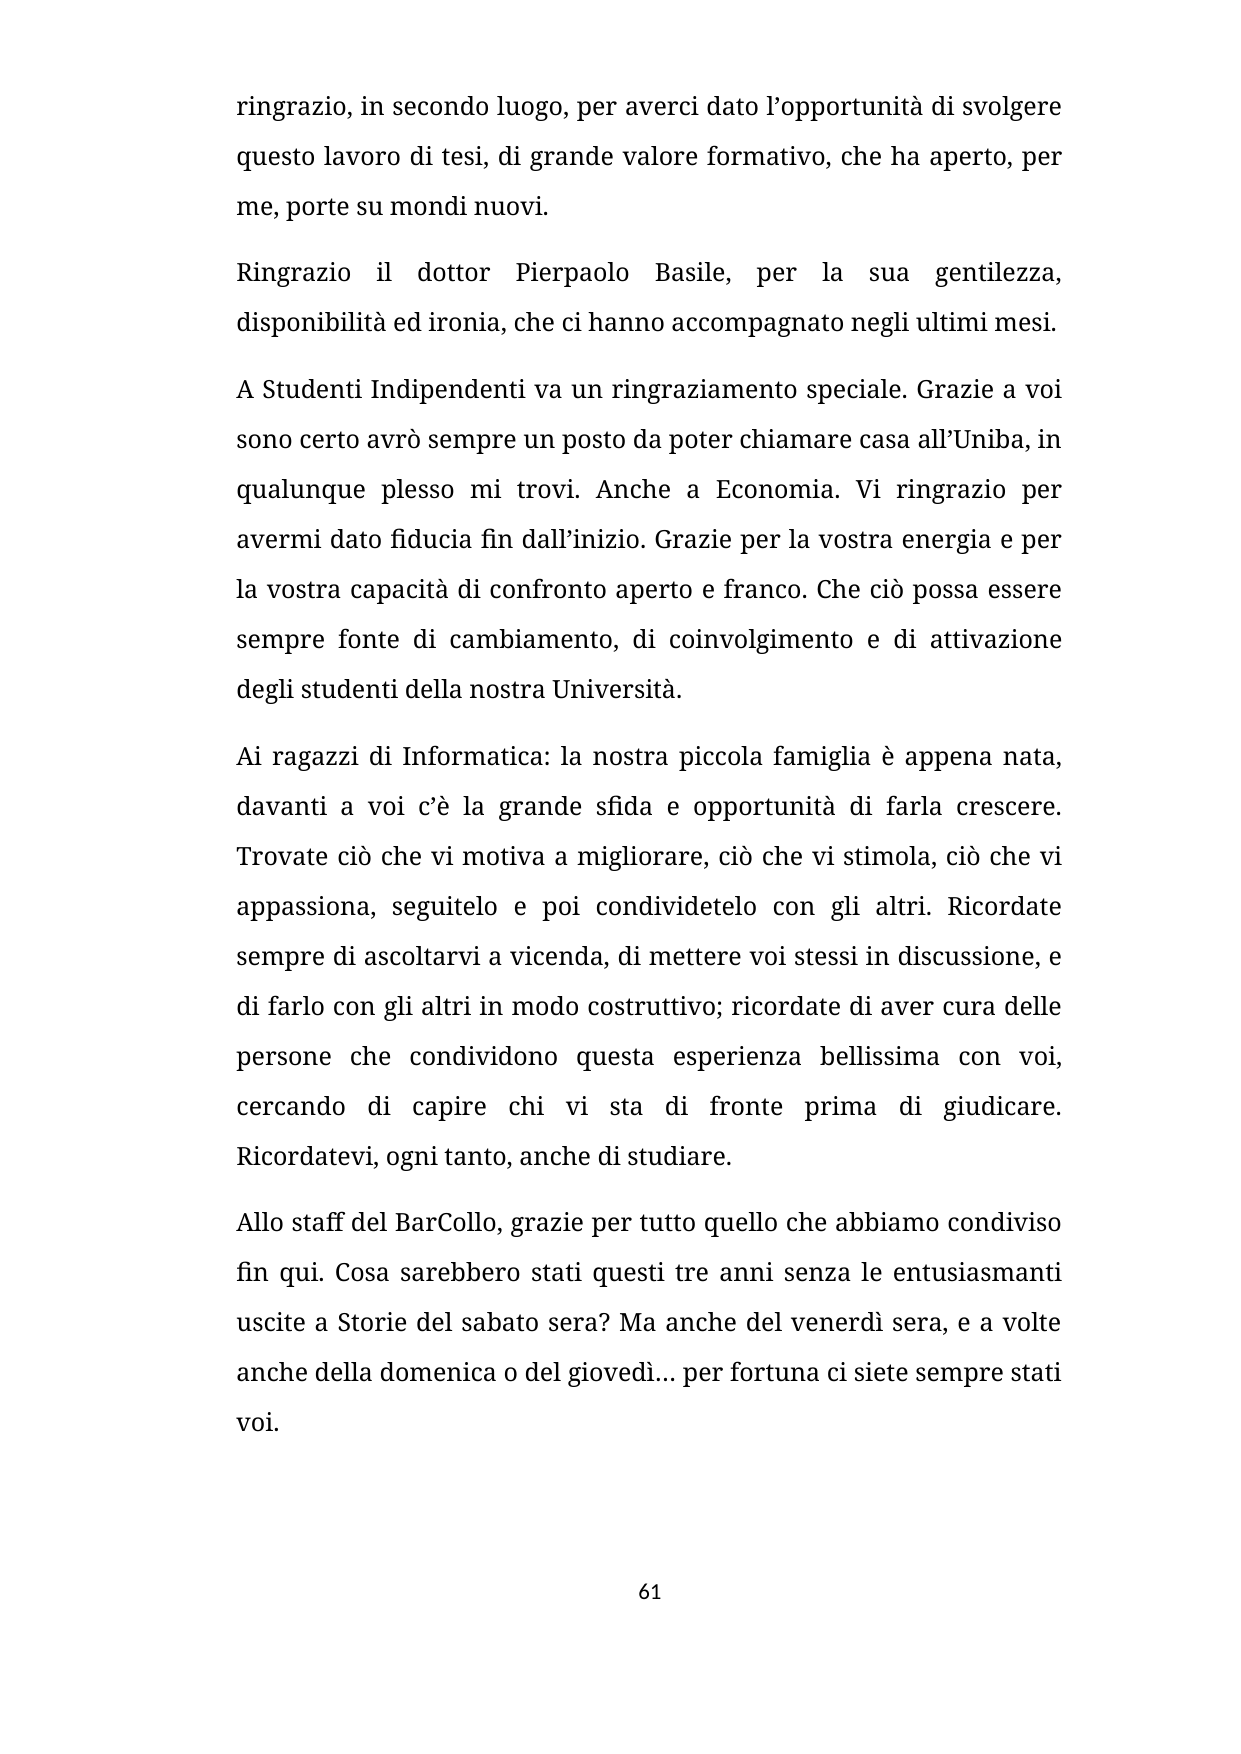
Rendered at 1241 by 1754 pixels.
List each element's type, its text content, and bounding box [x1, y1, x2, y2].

text A Studenti Indipendenti va un ringraziamento speciale. Grazie a voi sono certo avrò sempre un posto da poter chiamare casa all’Uniba, in qualunque plesso mi trovi. Anche a Economia. Vi ringrazio per avermi dato fiducia fin dall’inizio. Grazie per la vostra energia e per la vostra capacità di confronto aperto e franco. Che ciò possa essere sempre fonte di cambiamento, di coinvolgimento e di attivazione degli studenti della nostra Università. [236, 358, 1063, 708]
text Ringrazio il dottor Pierpaolo Basile, per la sua gentilezza, disponibilità ed ironia, che ci hanno accompagnato negli ultimi mesi. [236, 242, 1063, 342]
text Ai ragazzi di Informatica: la nostra piccola famiglia è appena nata, davanti a voi c’è la grande sfida e opportunità di farla crescere. Trovate ciò che vi motiva a migliorare, ciò che vi stimola, ciò che vi appassiona, seguitelo e poi condividetelo con gli altri. Ricordate sempre di ascoltarvi a vicenda, di mettere voi stessi in discussione, e di farlo con gli altri in modo costruttivo; ricordate di aver cura delle persone che condividono questa esperienza bellissima con voi, cercando di capire chi vi sta di fronte prima di giudicare. Ricordatevi, ogni tanto, anche di studiare. [236, 725, 1063, 1175]
text ringrazio, in secondo luogo, per averci dato l’opportunità di svolgere questo lavoro di tesi, di grande valore formativo, che ha aperto, per me, porte su mondi nuovi. [236, 75, 1063, 225]
text Allo staff del BarCollo, grazie per tutto quello che abbiamo condiviso fin qui. Cosa sarebbero stati questi tre anni senza le entusiasmanti uscite a Storie del sabato sera? Ma anche del venerdì sera, e a volte anche della domenica o del giovedì… per fortuna ci siete sempre stati voi. [236, 1192, 1063, 1442]
